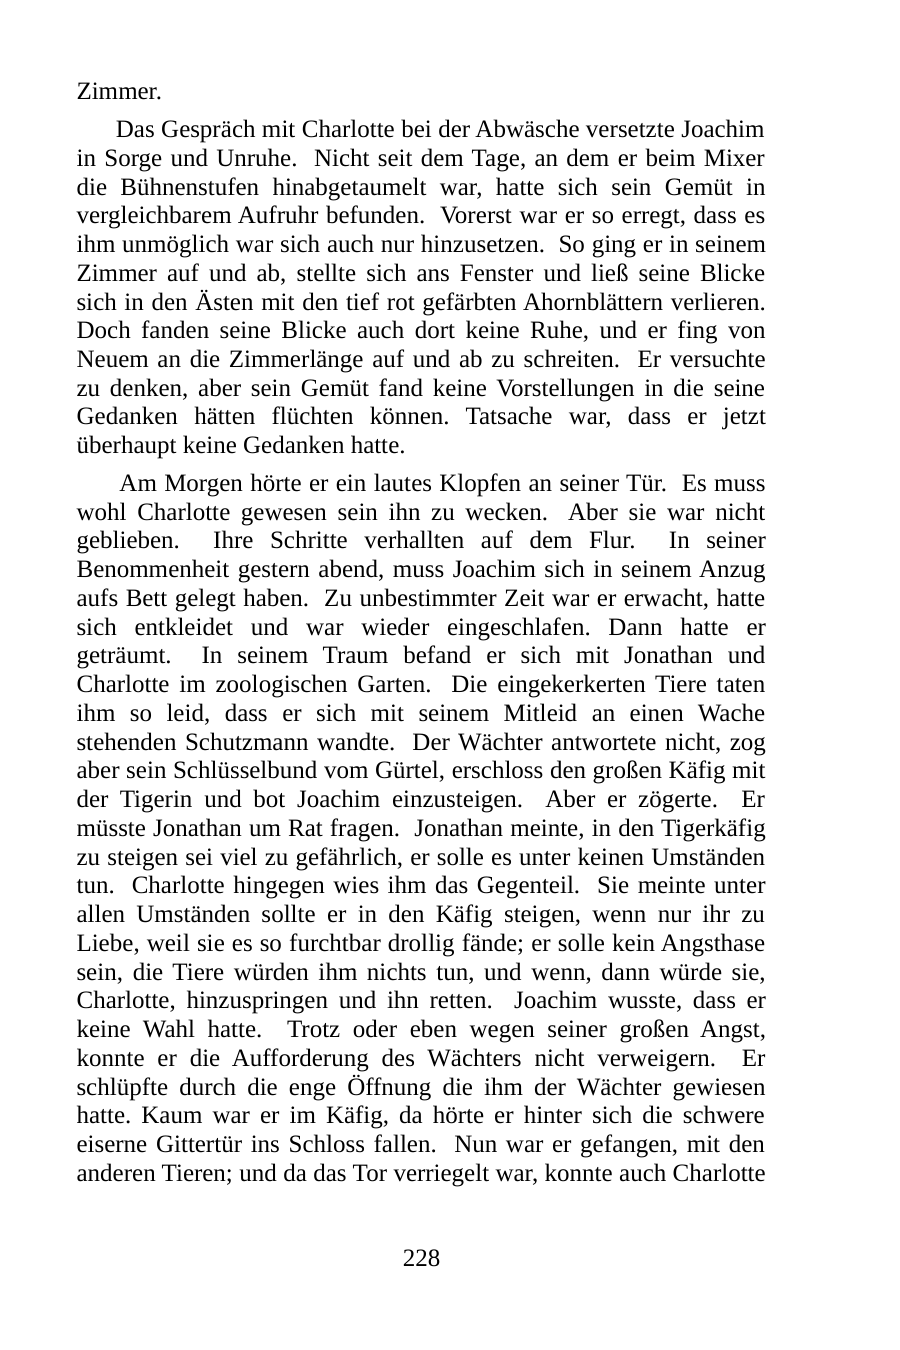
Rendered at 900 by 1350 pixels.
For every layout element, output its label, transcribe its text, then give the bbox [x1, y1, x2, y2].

text Am Morgen hörte er ein lautes Klopfen an seiner Tür. Es muss wohl Charlotte gewesen sein ihn zu wecken. Aber sie war nicht geblieben. Ihre Schritte verhallten auf dem Flur. In seiner Benommenheit gestern abend, muss Joachim sich in seinem Anzug aufs Bett gelegt haben. Zu unbestimmter Zeit war er erwacht, hatte sich entkleidet und war wieder eingeschlafen. Dann hatte er geträumt. In seinem Traum befand er sich mit Jonathan und Charlotte im zoologischen Garten. Die eingekerkerten Tiere taten ihm so leid, dass er sich mit seinem Mitleid an einen Wache stehenden Schutzmann wandte. Der Wächter antwortete nicht, zog aber sein Schlüsselbund vom Gürtel, erschloss den großen Käfig mit der Tigerin und bot Joachim einzusteigen. Aber er zögerte. Er müsste Jonathan um Rat fragen. Jonathan meinte, in den Tigerkäfig zu steigen sei viel zu gefährlich, er solle es unter keinen Umständen tun. Charlotte hingegen wies ihm das Gegenteil. Sie meinte unter allen Umständen sollte er in den Käfig steigen, wenn nur ihr zu Liebe, weil sie es so furchtbar drollig fände; er solle kein Angsthase sein, die Tiere würden ihm nichts tun, und wenn, dann würde sie, Charlotte, hinzuspringen und ihn retten. Joachim wusste, dass er keine Wahl hatte. Trotz oder eben wegen seiner großen Angst, konnte er die Aufforderung des Wächters nicht verweigern. Er schlüpfte durch die enge Öffnung die ihm der Wächter gewiesen hatte. Kaum war er im Käfig, da hörte er hinter sich die schwere eiserne Gittertür ins Schloss fallen. Nun war er gefangen, mit den anderen Tieren; und da das Tor verriegelt war, konnte auch Charlotte [76, 468, 766, 1187]
text Das Gespräch mit Charlotte bei der Abwäsche versetzte Joachim in Sorge und Unruhe. Nicht seit dem Tage, an dem er beim Mixer die Bühnenstufen hinabgetaumelt war, hatte sich sein Gemüt in vergleichbarem Aufruhr befunden. Vorerst war er so erregt, dass es ihm unmöglich war sich auch nur hinzusetzen. So ging er in seinem Zimmer auf und ab, stellte sich ans Fenster und ließ seine Blicke sich in den Ästen mit den tief rot gefärbten Ahornblättern verlieren. Doch fanden seine Blicke auch dort keine Ruhe, und er fing von Neuem an die Zimmerlänge auf und ab zu schreiten. Er versuchte zu denken, aber sein Gemüt fand keine Vorstellungen in die seine Gedanken hätten flüchten können. Tatsache war, dass er jetzt überhaupt keine Gedanken hatte. [76, 114, 766, 459]
text Zimmer. [76, 76, 766, 105]
